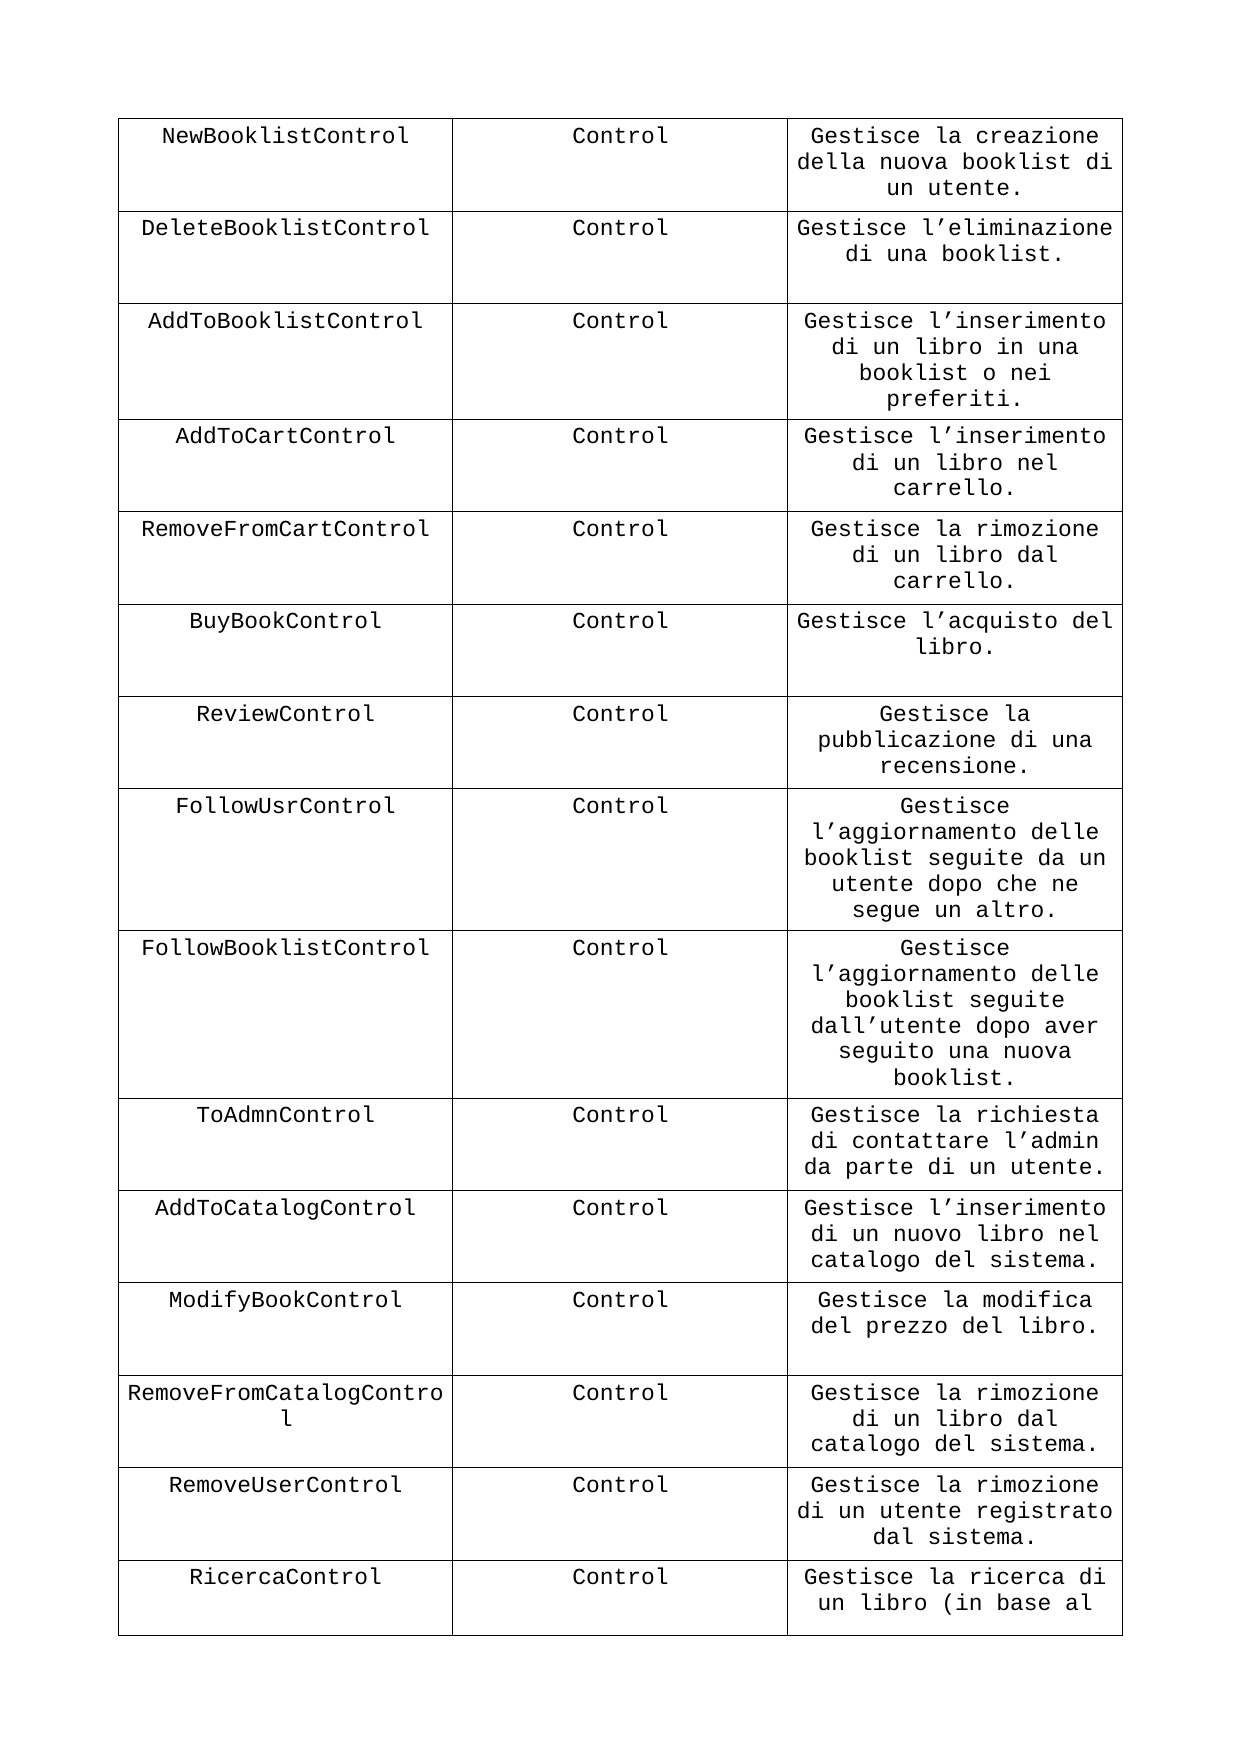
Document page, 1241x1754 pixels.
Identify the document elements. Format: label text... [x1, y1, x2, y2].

table_cell Control [453, 1561, 787, 1635]
table_cell Control [453, 1191, 787, 1282]
table_cell Gestisce la rimozione di un utente registrato dal sistema. [788, 1468, 1122, 1559]
table_cell Gestisce la creazione della nuova booklist di un utente. [788, 119, 1122, 211]
table_cell Control [453, 119, 787, 211]
table_cell Gestisce l’inserimento di un libro in una booklist o nei preferiti. [788, 304, 1122, 419]
table_cell Control [453, 420, 787, 511]
table_cell Gestisce la rimozione di un libro dal carrello. [788, 512, 1122, 603]
table_cell FollowUsrControl [119, 789, 452, 930]
table_cell Gestisce l’acquisto del libro. [788, 605, 1122, 696]
table_cell ToAdmnControl [119, 1099, 452, 1190]
table_cell Control [453, 789, 787, 930]
table_cell Gestisce l’inserimento di un nuovo libro nel catalogo del sistema. [788, 1191, 1122, 1282]
table_cell Control [453, 605, 787, 696]
table_cell Gestisce la rimozione di un libro dal catalogo del sistema. [788, 1376, 1122, 1467]
table_cell Gestisce l’eliminazione di una booklist. [788, 212, 1122, 303]
table_cell AddToCartControl [119, 420, 452, 511]
table_cell Gestisce l’aggiornamento delle booklist seguite da un utente dopo che ne segue un altro. [788, 789, 1122, 930]
table_cell Control [453, 1099, 787, 1190]
table_cell Control [453, 697, 787, 788]
table_cell BuyBookControl [119, 605, 452, 696]
table_cell Gestisce la ricerca di un libro (in base al [788, 1561, 1122, 1635]
table_cell AddToBooklistControl [119, 304, 452, 419]
table_cell FollowBooklistControl [119, 931, 452, 1097]
table_cell Gestisce la pubblicazione di una recensione. [788, 697, 1122, 788]
table_cell Control [453, 304, 787, 419]
table_cell Control [453, 931, 787, 1097]
table_cell Gestisce la modifica del prezzo del libro. [788, 1283, 1122, 1375]
table_cell RicercaControl [119, 1561, 452, 1635]
table_cell RemoveFromCartControl [119, 512, 452, 603]
table_cell Control [453, 212, 787, 303]
table_cell Gestisce l’inserimento di un libro nel carrello. [788, 420, 1122, 511]
table_cell ReviewControl [119, 697, 452, 788]
table_cell AddToCatalogControl [119, 1191, 452, 1282]
table_cell Control [453, 1468, 787, 1559]
table_cell ModifyBookControl [119, 1283, 452, 1375]
table_cell Control [453, 1376, 787, 1467]
table_cell DeleteBooklistControl [119, 212, 452, 303]
table_cell RemoveUserControl [119, 1468, 452, 1559]
table_cell Control [453, 512, 787, 603]
table_cell NewBooklistControl [119, 119, 452, 211]
table_cell Gestisce la richiesta di contattare l’admin da parte di un utente. [788, 1099, 1122, 1190]
table_cell Control [453, 1283, 787, 1375]
table_cell Gestisce l’aggiornamento delle booklist seguite dall’utente dopo aver seguito una nuova booklist. [788, 931, 1122, 1097]
table_cell RemoveFromCatalogControl [119, 1376, 452, 1467]
